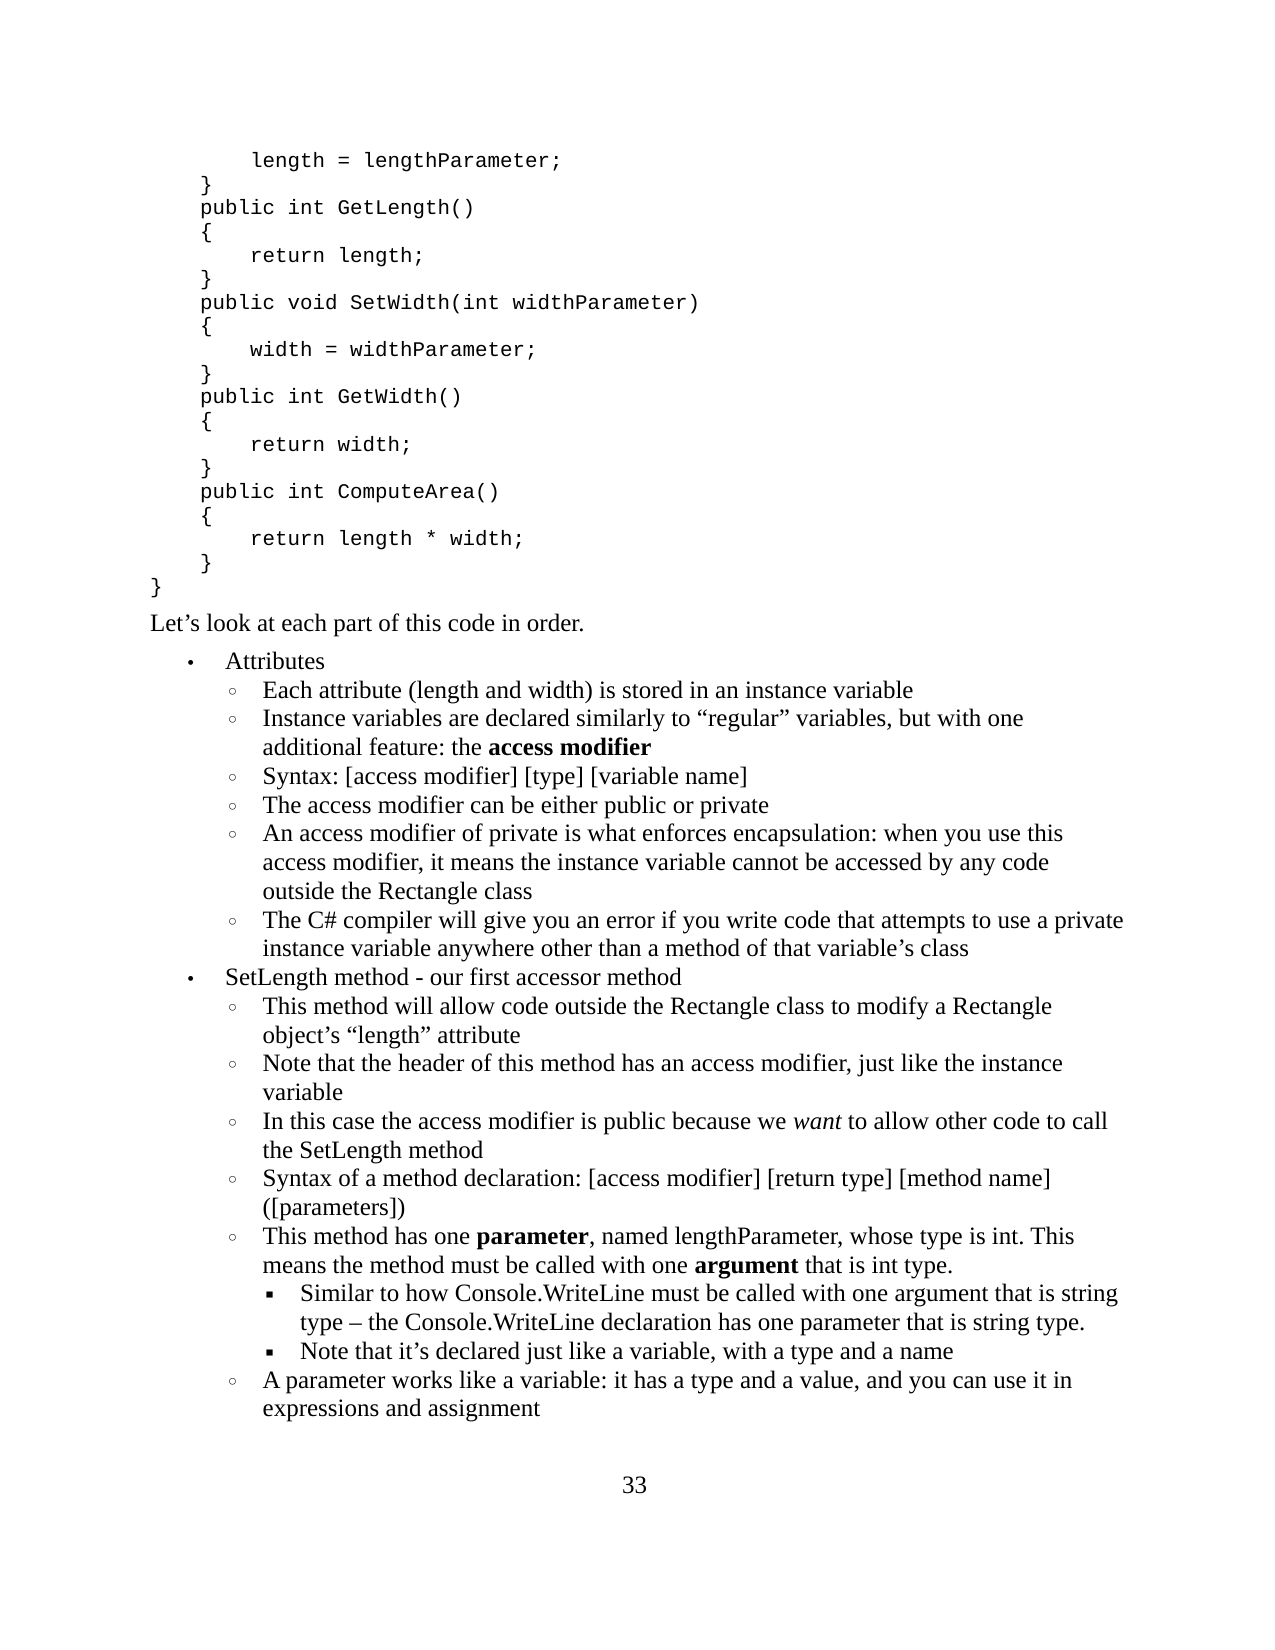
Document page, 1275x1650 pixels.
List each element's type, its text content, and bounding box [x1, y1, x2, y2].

list Each attribute (length and width) is stored in an instance variable [225, 675, 1125, 703]
list An access modifier of private is what enforces encapsulation: when you use this access modifier, it means the instance variable cannot be accessed by any code outside the Rectangle class [225, 818, 1125, 905]
text { [150, 410, 1125, 434]
list Instance variables are declared similarly to “regular” variables, but with one additional feature: the access modifier [225, 703, 1125, 761]
list Syntax: [access modifier] [type] [variable name] [225, 761, 1125, 790]
text return length * width; [150, 528, 1125, 552]
list The access modifier can be either public or private [225, 790, 1125, 818]
list Syntax of a method declaration: [access modifier] [return type] [method name]([parameters]) [225, 1163, 1125, 1221]
text Let’s look at each part of this code in order. [150, 608, 1125, 637]
text public void SetWidth(int widthParameter) [150, 292, 1125, 316]
list This method has one parameter, named lengthParameter, whose type is int. This means the method must be called with one argument that is int type. [225, 1221, 1125, 1278]
list A parameter works like a variable: it has a type and a value, and you can use it in expressions and assignment [225, 1365, 1125, 1422]
text public int GetLength() [150, 197, 1125, 221]
text } [150, 363, 1125, 386]
text } [150, 576, 1125, 599]
text } [150, 552, 1125, 576]
text { [150, 221, 1125, 244]
list The C# compiler will give you an error if you write code that attempts to use a private instance variable anywhere other than a method of that variable’s class [225, 905, 1125, 962]
text width = widthParameter; [150, 339, 1125, 363]
text public int ComputeArea() [150, 481, 1125, 505]
list Similar to how Console.WriteLine must be called with one argument that is string type – the Console.WriteLine declaration has one parameter that is string type. [262, 1278, 1125, 1336]
list Attributes [187, 646, 1125, 675]
text length = lengthParameter; [150, 150, 1125, 174]
text } [150, 174, 1125, 197]
text return length; [150, 244, 1125, 268]
list This method will allow code outside the Rectangle class to modify a Rectangle object’s “length” attribute [225, 991, 1125, 1048]
text } [150, 268, 1125, 292]
list SetLength method - our first accessor method [187, 962, 1125, 991]
list Note that it’s declared just like a variable, with a type and a name [262, 1336, 1125, 1365]
text return width; [150, 434, 1125, 457]
text { [150, 316, 1125, 339]
text { [150, 505, 1125, 528]
list Note that the header of this method has an access modifier, just like the instance variable [225, 1048, 1125, 1106]
list In this case the access modifier is public because we want to allow other code to call the SetLength method [225, 1106, 1125, 1163]
text public int GetWidth() [150, 386, 1125, 410]
text } [150, 457, 1125, 481]
